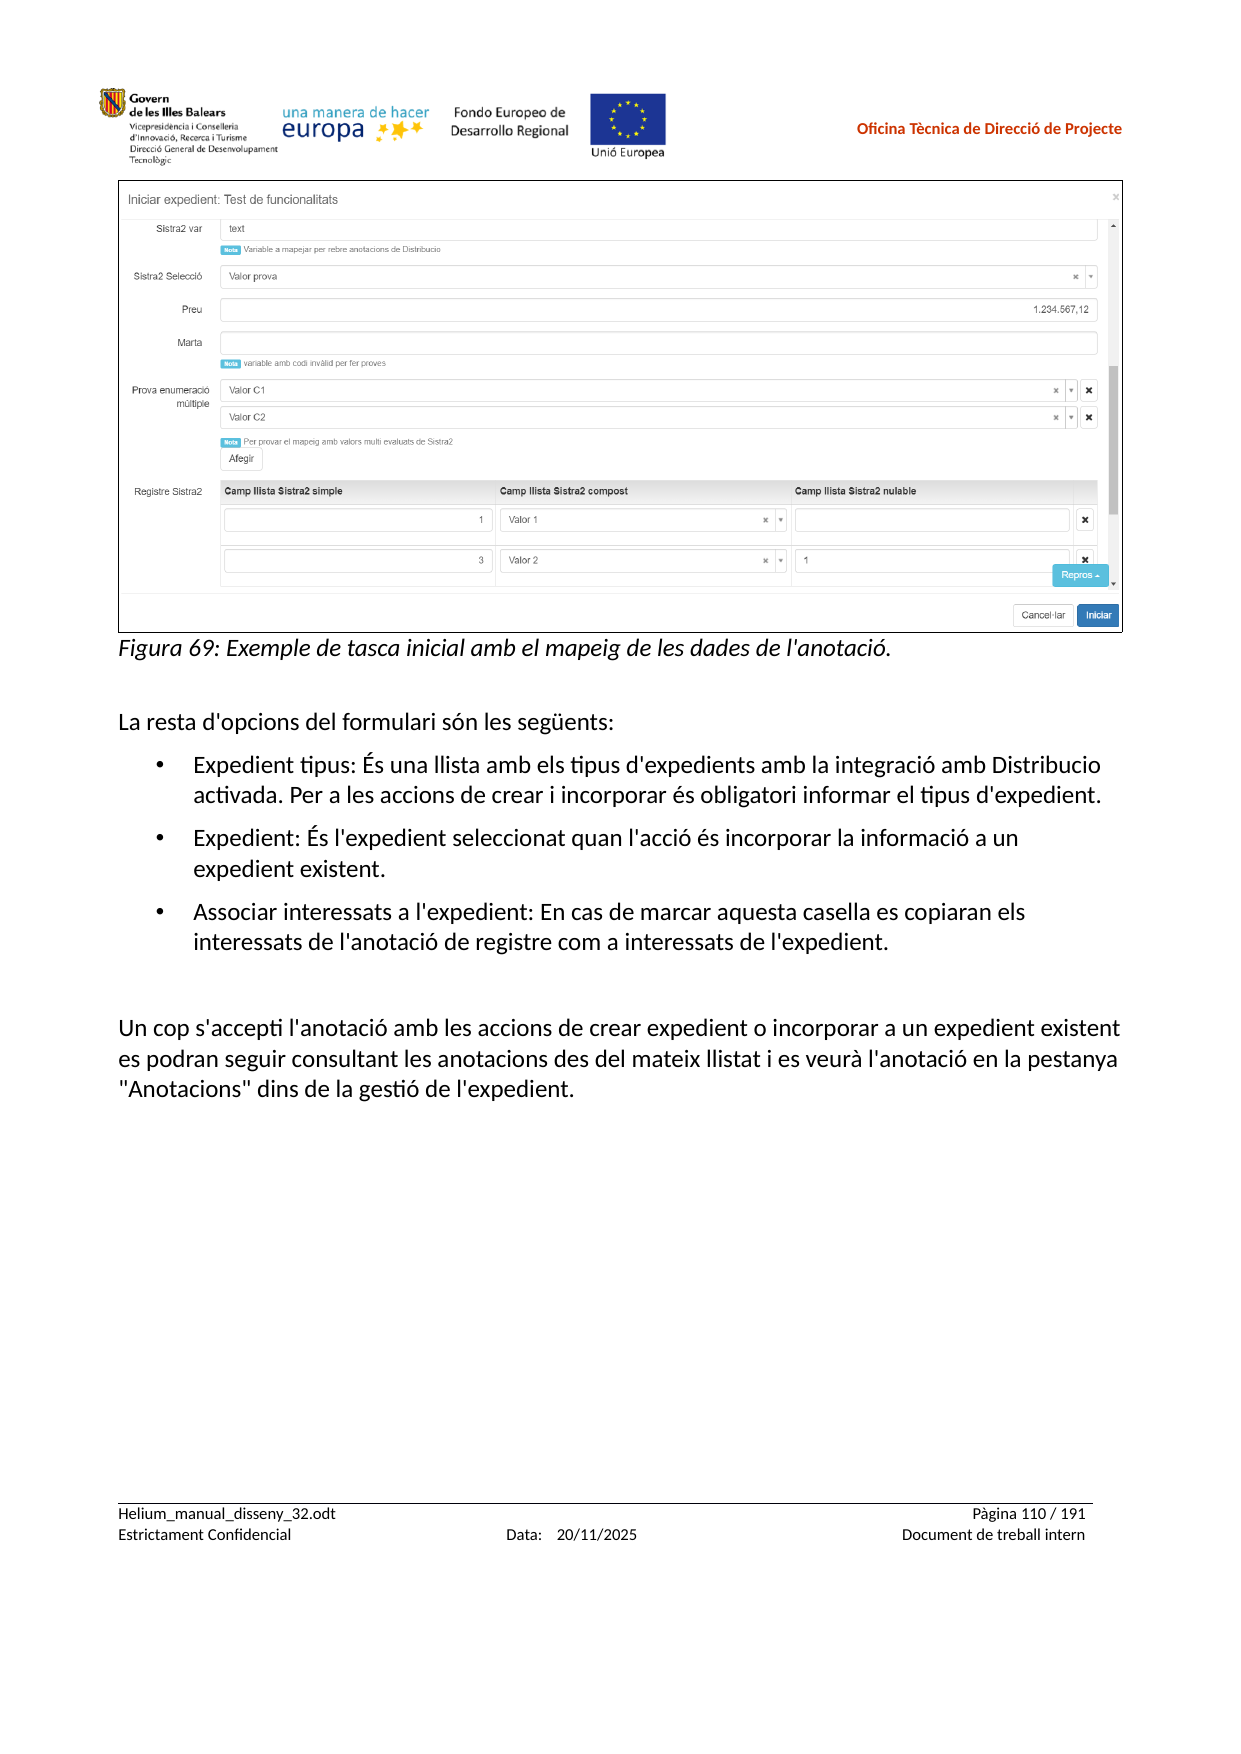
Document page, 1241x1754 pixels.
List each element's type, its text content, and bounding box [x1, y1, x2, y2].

text Figura 69: Exemple de tasca inicial amb el mapeig de les dades de l'anotació. [118, 633, 1122, 663]
list Associar interessats a l'expedient: En cas de marcar aquesta casella es copiaran els interessats de l'anotació de registre com a interessats de l'expedient. [156, 896, 1122, 957]
list Expedient: És l'expedient seleccionat quan l'acció és incorporar la informació a un expedient existent. [156, 822, 1122, 883]
list Expedient tipus: És una llista amb els tipus d'expedients amb la integració amb Distribucio activada. Per a les accions de crear i incorporar és obligatori informar el tipus d'expedient. [156, 749, 1122, 810]
picture [121, 183, 1119, 630]
text [119, 181, 1122, 632]
text La resta d'opcions del formulari són les següents: [118, 706, 1122, 736]
text Un cop s'accepti l'anotació amb les accions de crear expedient o incorporar a un expedient existent es podran seguir consultant les anotacions des del mateix llistat i es veurà l'anotació en la pestanya "Anotacions" dins de la gestió de l'expedient. [118, 1012, 1122, 1104]
picture [99, 87, 668, 166]
